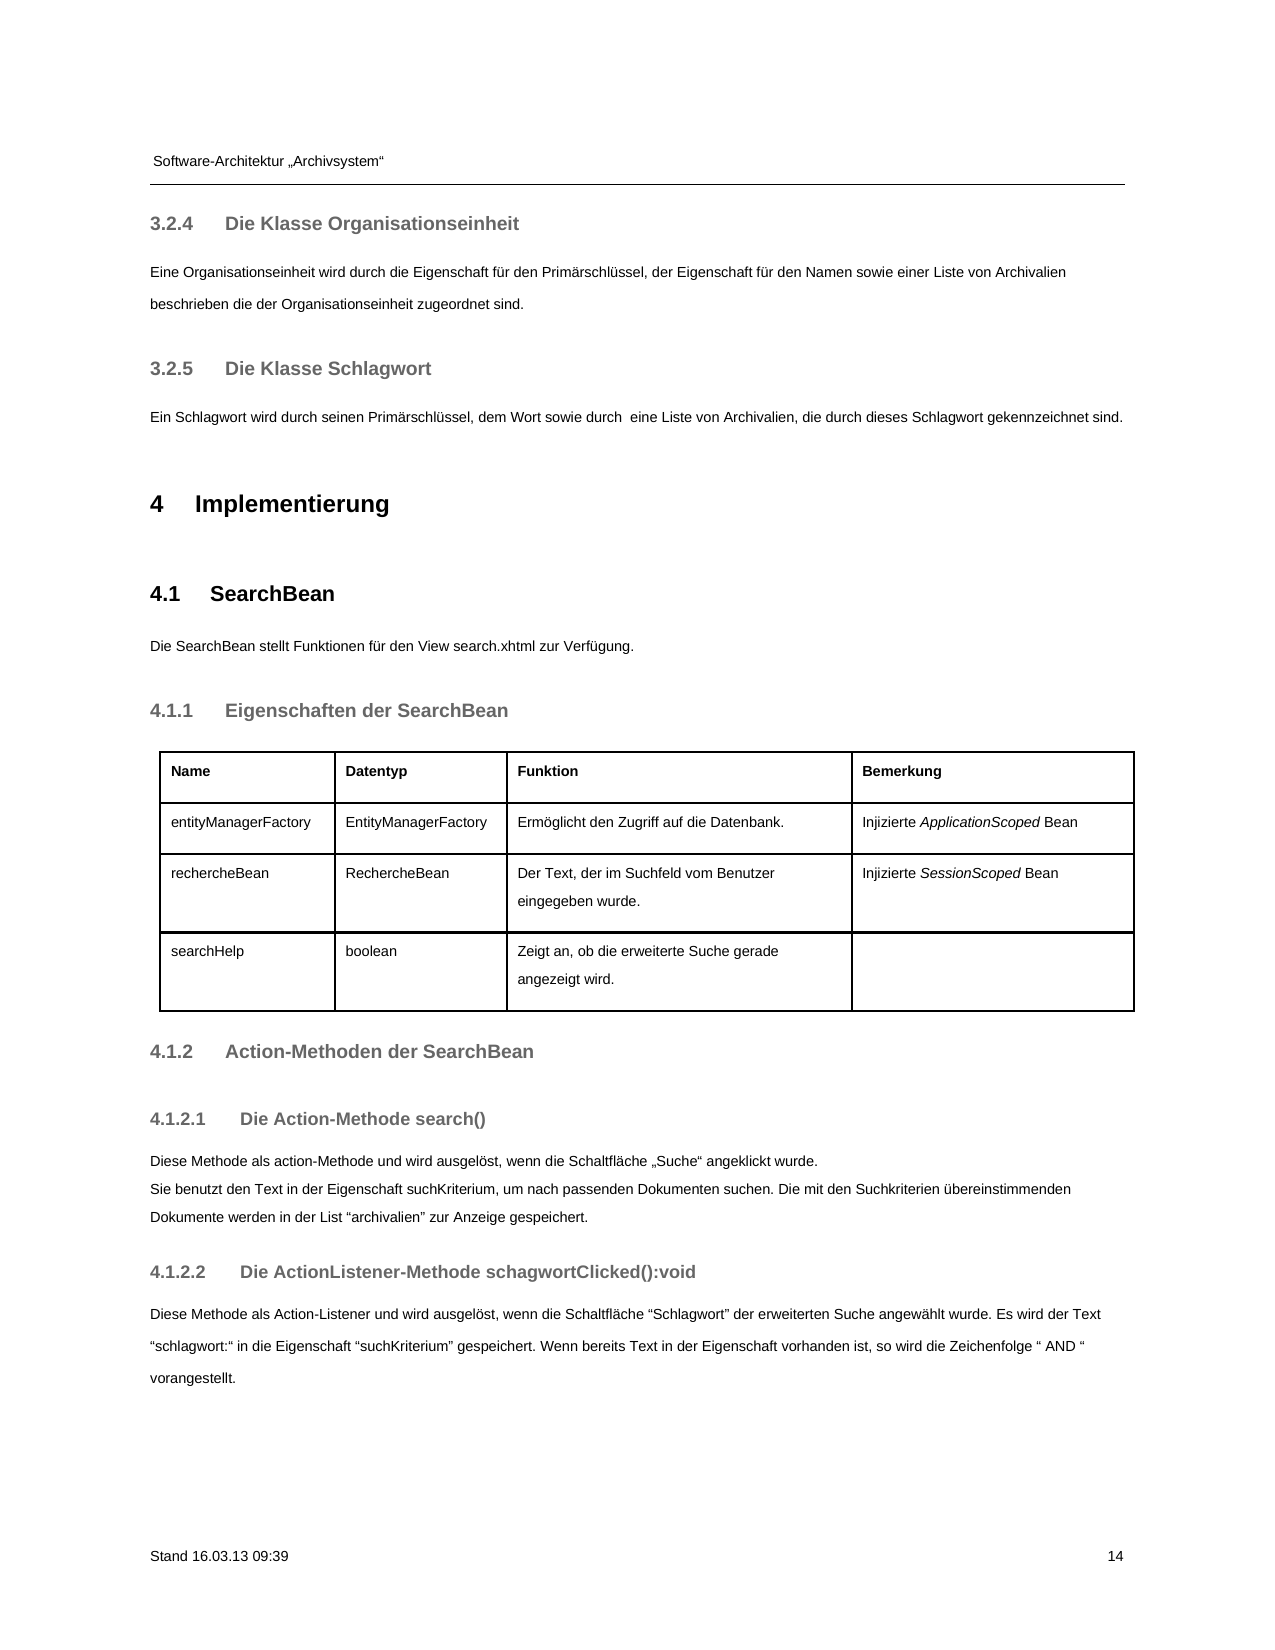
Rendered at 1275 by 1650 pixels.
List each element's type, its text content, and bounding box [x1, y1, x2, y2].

table_cell RechercheBean [336, 855, 506, 931]
table_cell EntityManagerFactory [336, 804, 506, 853]
table_cell [853, 934, 1133, 1010]
subtitle SearchBean [150, 582, 1125, 624]
table_cell Der Text, der im Suchfeld vom Benutzer eingegeben wurde. [508, 855, 851, 931]
table_cell searchHelp [161, 934, 334, 1010]
subtitle Die ActionListener-Methode schagwortClicked():void [150, 1262, 1125, 1297]
table_cell rechercheBean [161, 855, 334, 931]
subtitle Die SearchBean stellt Funktionen für den View search.xhtml zur Verfügung. [150, 638, 1125, 666]
text Eine Organisationseinheit wird durch die Eigenschaft für den Primärschlüssel, der Eigenschaft für den Namen sowie einer Liste von Archivalien beschrieben die der Organisationseinheit zugeordnet sind. [150, 264, 1125, 324]
table_header Bemerkung [853, 753, 1133, 802]
subtitle Die Klasse Schlagwort [150, 358, 1125, 395]
subtitle Implementierung [150, 491, 1125, 538]
table_cell Ermöglicht den Zugriff auf die Datenbank. [508, 804, 851, 853]
subtitle Die Action-Methode search() [150, 1109, 1125, 1144]
subtitle Eigenschaften der SearchBean [150, 700, 1125, 737]
text Diese Methode als action-Methode und wird ausgelöst, wenn die Schaltfläche „Suche“ angeklickt wurde. [150, 1153, 1125, 1181]
table_header Datentyp [336, 753, 506, 802]
table_cell Injizierte SessionScoped Bean [853, 855, 1133, 931]
text Diese Methode als Action-Listener und wird ausgelöst, wenn die Schaltfläche “Schlagwort” der erweiterten Suche angewählt wurde. Es wird der Text “schlagwort:“ in die Eigenschaft “suchKriterium” gespeichert. Wenn bereits Text in der Eigenschaft vorhanden ist, so wird die Zeichenfolge “ AND “ vorangestellt. [150, 1306, 1125, 1398]
subtitle Die Klasse Organisationseinheit [150, 213, 1125, 251]
table_cell Injizierte ApplicationScoped Bean [853, 804, 1133, 853]
subtitle Action-Methoden der SearchBean [150, 1041, 1125, 1079]
table_cell boolean [336, 934, 506, 1010]
text Ein Schlagwort wird durch seinen Primärschlüssel, dem Wort sowie durch eine Liste von Archivalien, die durch dieses Schlagwort gekennzeichnet sind. [150, 409, 1125, 437]
table_header Name [161, 753, 334, 802]
table_cell entityManagerFactory [161, 804, 334, 853]
table_cell Zeigt an, ob die erweiterte Suche gerade angezeigt wird. [508, 934, 851, 1010]
text Sie benutzt den Text in der Eigenschaft suchKriterium, um nach passenden Dokumenten suchen. Die mit den Suchkriterien übereinstimmenden Dokumente werden in der List “archivalien” zur Anzeige gespeichert. [150, 1181, 1125, 1237]
table_header Funktion [508, 753, 851, 802]
